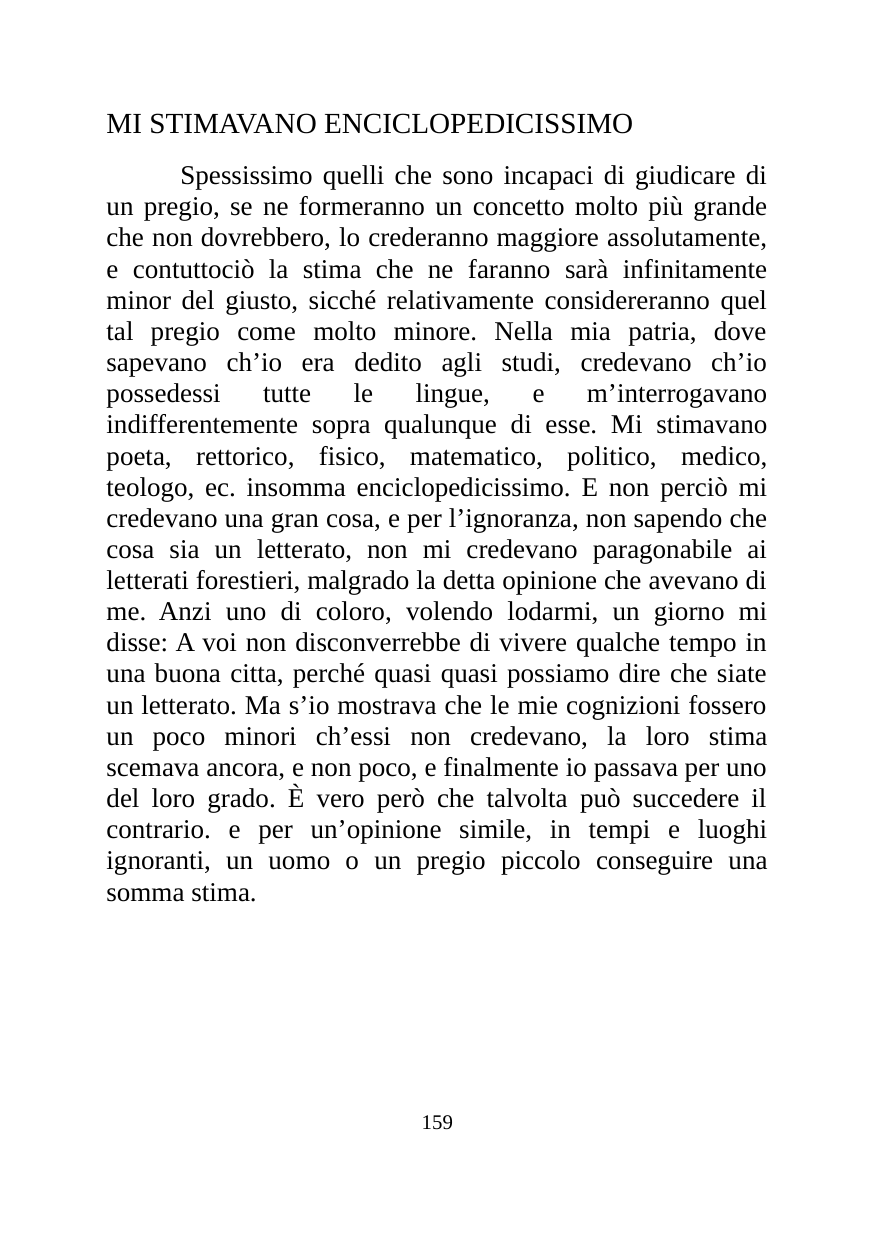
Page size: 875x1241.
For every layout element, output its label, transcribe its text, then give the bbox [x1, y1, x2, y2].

subtitle MI STIMAVANO ENCICLOPEDICISSIMO [106, 106, 768, 140]
text Spessissimo quelli che sono incapaci di giudicare di un pregio, se ne formeranno un concetto molto più grande che non dovrebbero, lo crederanno maggiore assolutamente, e contuttociò la stima che ne faranno sarà infinitamente minor del giusto, sicché relativamente considereranno quel tal pregio come molto minore. Nella mia patria, dove sapevano ch’io era dedito agli studi, credevano ch’io possedessi tutte le lingue, e m’interrogavano indifferentemente sopra qualunque di esse. Mi stimavano poeta, rettorico, fisico, matematico, politico, medico, teologo, ec. insomma enciclopedicissimo. E non perciò mi credevano una gran cosa, e per l’ignoranza, non sapendo che cosa sia un letterato, non mi credevano paragonabile ai letterati forestieri, malgrado la detta opinione che avevano di me. Anzi uno di coloro, volendo lodarmi, un giorno mi disse: A voi non disconverrebbe di vivere qualche tempo in una buona citta, perché quasi quasi possiamo dire che siate un letterato. Ma s’io mostrava che le mie cognizioni fossero un poco minori ch’essi non credevano, la loro stima scemava ancora, e non poco, e finalmente io passava per uno del loro grado. È vero però che talvolta può succedere il contrario. e per un’opinione simile, in tempi e luoghi ignoranti, un uomo o un pregio piccolo conseguire una somma stima. [106, 159, 768, 907]
